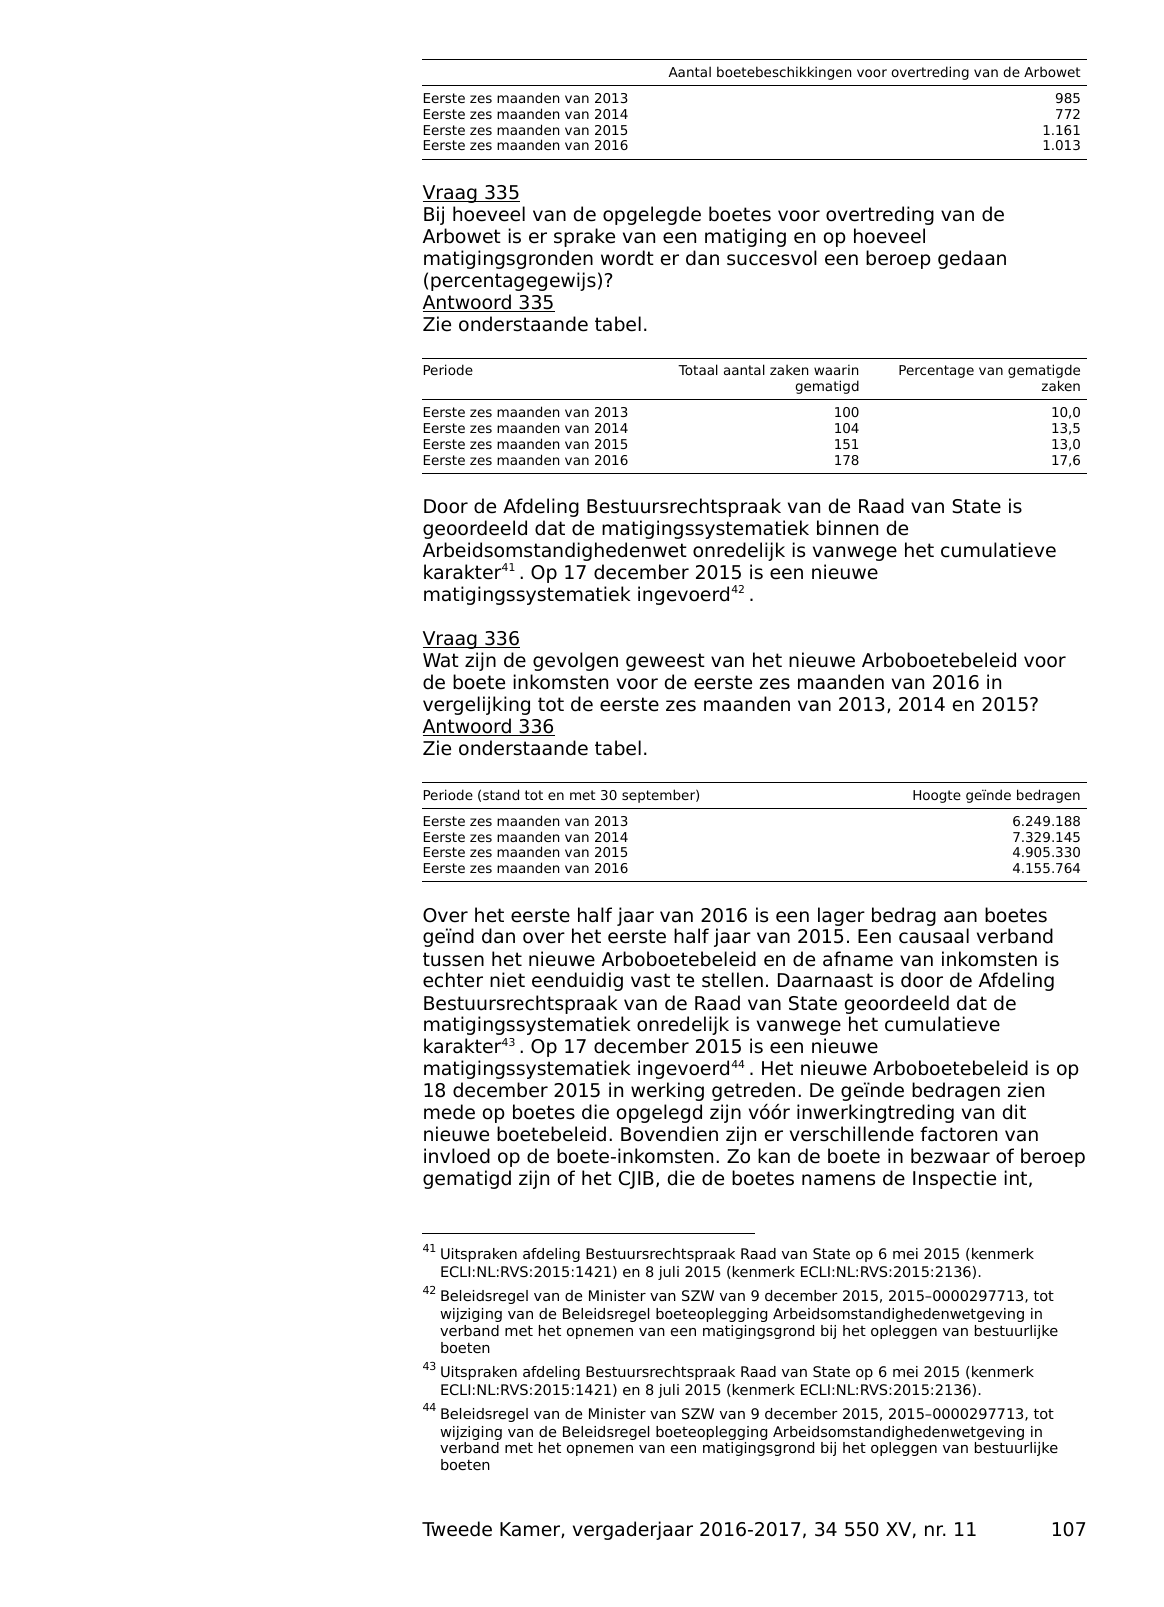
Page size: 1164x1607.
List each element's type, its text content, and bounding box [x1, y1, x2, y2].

table_cell Eerste zes maanden van 2016 [422, 138, 644, 158]
text Antwoord 336 [422, 716, 1087, 738]
table_header Periode [422, 359, 644, 399]
text Bij hoeveel van de opgelegde boetes voor overtreding van de Arbowet is er sprake van een matiging en op hoeveel matigingsgronden wordt er dan succesvol een beroep gedaan (percentagegewijs)? [422, 204, 1087, 292]
table_cell Eerste zes maanden van 2015 [422, 845, 865, 861]
table_cell Eerste zes maanden van 2013 [422, 400, 644, 421]
table_header Percentage van gematigde zaken [865, 359, 1087, 399]
table_cell 7.329.145 [865, 829, 1087, 845]
table_cell Eerste zes maanden van 2014 [422, 421, 644, 437]
table_cell 178 [644, 452, 865, 473]
text Uitspraken afdeling Bestuursrechtspraak Raad van State op 6 mei 2015 (kenmerk ECLI:NL:RVS:2015:1421) en 8 juli 2015 (kenmerk ECLI:NL:RVS:2015:2136). [422, 1242, 1087, 1281]
table_cell Eerste zes maanden van 2016 [422, 861, 865, 881]
table_cell Eerste zes maanden van 2015 [422, 123, 644, 138]
table_cell 1.013 [644, 138, 1087, 158]
table_cell 1.161 [644, 123, 1087, 138]
table_cell 104 [644, 421, 865, 437]
table_cell Eerste zes maanden van 2013 [422, 86, 644, 107]
table_cell 4.905.330 [865, 845, 1087, 861]
text Vraag 336 [422, 628, 1087, 650]
text Zie onderstaande tabel. [422, 738, 1087, 760]
table_header Aantal boetebeschikkingen voor overtreding van de Arbowet [644, 60, 1087, 85]
table_header Periode (stand tot en met 30 september) [422, 783, 865, 808]
table_header Hoogte geïnde bedragen [865, 783, 1087, 808]
table_cell Eerste zes maanden van 2014 [422, 829, 865, 845]
table_cell 100 [644, 400, 865, 421]
table_cell 4.155.764 [865, 861, 1087, 881]
table_cell 985 [644, 86, 1087, 107]
text Beleidsregel van de Minister van SZW van 9 december 2015, 2015–0000297713, tot wijziging van de Beleidsregel boeteoplegging Arbeidsomstandighedenwetgeving in verband met het opnemen van een matigingsgrond bij het opleggen van bestuurlijke boeten [422, 1284, 1087, 1357]
text Door de Afdeling Bestuursrechtspraak van de Raad van State is geoordeeld dat de matigingssystematiek binnen de Arbeidsomstandighedenwet onredelijk is vanwege het cumulatieve karakter. Op 17 december 2015 is een nieuwe matigingssystematiek ingevoerd. [422, 496, 1087, 606]
text Over het eerste half jaar van 2016 is een lager bedrag aan boetes geïnd dan over het eerste half jaar van 2015. Een causaal verband tussen het nieuwe Arboboetebeleid en de afname van inkomsten is echter niet eenduidig vast te stellen. Daarnaast is door de Afdeling Bestuursrechtspraak van de Raad van State geoordeeld dat de matigingssystematiek onredelijk is vanwege het cumulatieve karakter. Op 17 december 2015 is een nieuwe matigingssystematiek ingevoerd. Het nieuwe Arboboetebeleid is op 18 december 2015 in werking getreden. De geïnde bedragen zien mede op boetes die opgelegd zijn vóór inwerkingtreding van dit nieuwe boetebeleid. Bovendien zijn er verschillende factoren van invloed op de boete-inkomsten. Zo kan de boete in bezwaar of beroep gematigd zijn of het CJIB, die de boetes namens de Inspectie int, [422, 904, 1087, 1190]
text Wat zijn de gevolgen geweest van het nieuwe Arboboetebeleid voor de boete inkomsten voor de eerste zes maanden van 2016 in vergelijking tot de eerste zes maanden van 2013, 2014 en 2015? [422, 650, 1087, 716]
table_cell 13,0 [865, 437, 1087, 452]
table_cell 772 [644, 107, 1087, 122]
text Beleidsregel van de Minister van SZW van 9 december 2015, 2015–0000297713, tot wijziging van de Beleidsregel boeteoplegging Arbeidsomstandighedenwetgeving in verband met het opnemen van een matigingsgrond bij het opleggen van bestuurlijke boeten [422, 1402, 1087, 1474]
text Vraag 335 [422, 182, 1087, 204]
table_cell 6.249.188 [865, 809, 1087, 829]
table_cell 17,6 [865, 452, 1087, 473]
table_cell Eerste zes maanden van 2015 [422, 437, 644, 452]
table_header [422, 60, 644, 85]
table_cell Eerste zes maanden van 2016 [422, 452, 644, 473]
table_cell 10,0 [865, 400, 1087, 421]
table_cell Eerste zes maanden van 2014 [422, 107, 644, 122]
table_cell 13,5 [865, 421, 1087, 437]
text Uitspraken afdeling Bestuursrechtspraak Raad van State op 6 mei 2015 (kenmerk ECLI:NL:RVS:2015:1421) en 8 juli 2015 (kenmerk ECLI:NL:RVS:2015:2136). [422, 1360, 1087, 1399]
table_header Totaal aantal zaken waarin gematigd [644, 359, 865, 399]
table_cell Eerste zes maanden van 2013 [422, 809, 865, 829]
table_cell 151 [644, 437, 865, 452]
text Antwoord 335 [422, 292, 1087, 314]
text Zie onderstaande tabel. [422, 314, 1087, 336]
